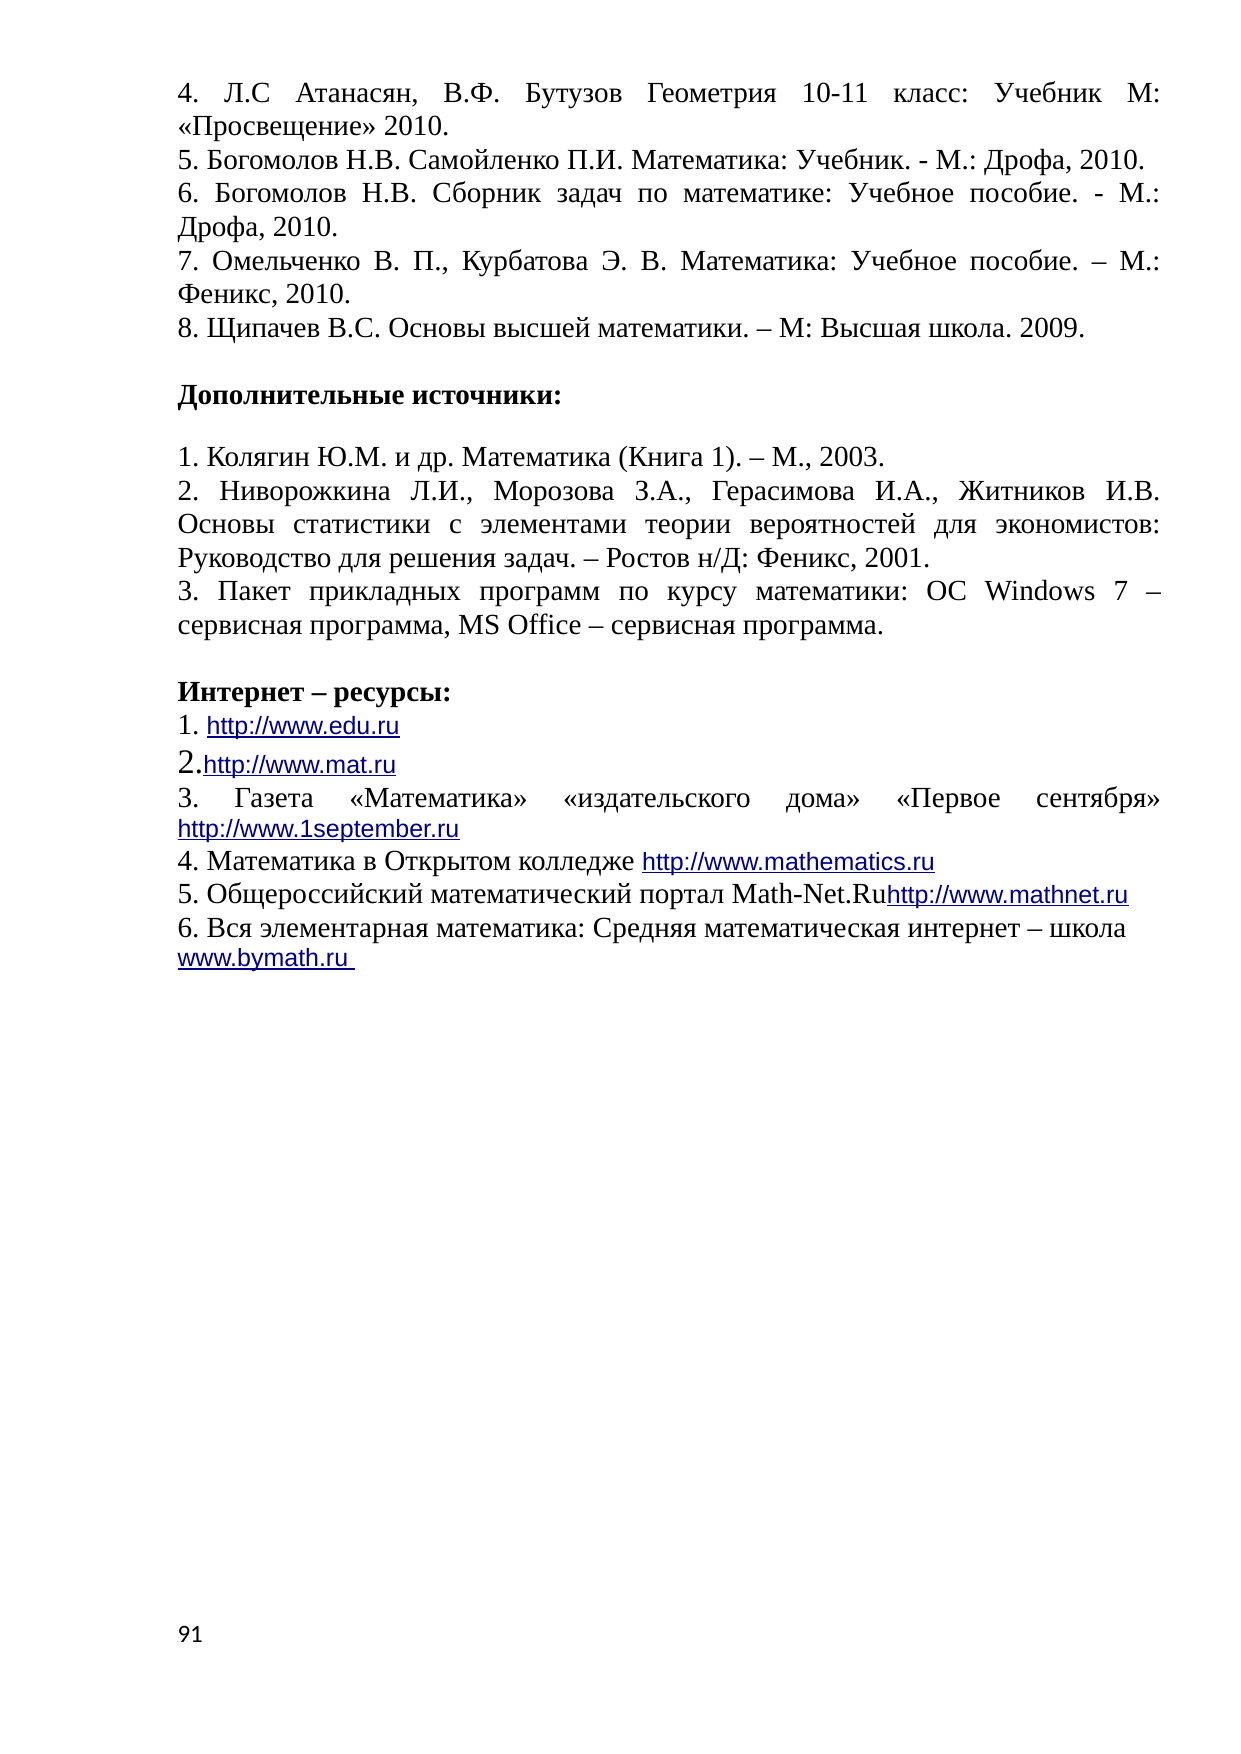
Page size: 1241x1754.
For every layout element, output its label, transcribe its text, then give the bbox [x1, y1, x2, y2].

text Дополнительные источники: [177, 377, 1162, 410]
text 2.http://www.mat.ru [177, 741, 1162, 781]
text Интернет – ресурсы: [177, 674, 1162, 707]
text 6. Богомолов Н.В. Сборник задач по математике: Учебное пособие. - М.: Дрофа, 2010. [177, 176, 1162, 243]
text 7. Омельченко В. П., Курбатова Э. В. Математика: Учебное пособие. – М.: Феникс, 2010. [177, 243, 1162, 310]
text 1. http://www.edu.ru [177, 707, 1162, 741]
text 1. Колягин Ю.М. и др. Математика (Книга 1). – М., 2003. [177, 439, 1162, 473]
text 4. Математика в Открытом колледже http://www.mathematics.ru [177, 843, 1162, 876]
text 8. Щипачев В.С. Основы высшей математики. – М: Высшая школа. 2009. [177, 310, 1162, 343]
text 3. Газета «Математика» «издательского дома» «Первое сентября» http://www.1september.ru [177, 781, 1162, 843]
text 5. Общероссийский математический портал Math-Net.Ruhttp://www.mathnet.ru [177, 876, 1162, 910]
text 4. Л.С Атанасян, В.Ф. Бутузов Геометрия 10-11 класс: Учебник М: «Просвещение» 2010. [177, 75, 1162, 142]
text 2. Ниворожкина Л.И., Морозова З.А., Герасимова И.А., Житников И.В. Основы статистики с элементами теории вероятностей для экономистов: Руководство для решения задач. – Ростов н/Д: Феникс, 2001. [177, 473, 1162, 573]
text 6. Вся элементарная математика: Средняя математическая интернет – школа www.bymath.ru [177, 910, 1162, 972]
text 3. Пакет прикладных программ по курсу математики: OC Windows 7 – сервисная программа, MS Office – сервисная программа. [177, 573, 1162, 640]
text 5. Богомолов Н.В. Самойленко П.И. Математика: Учебник. - М.: Дрофа, 2010. [177, 142, 1162, 176]
